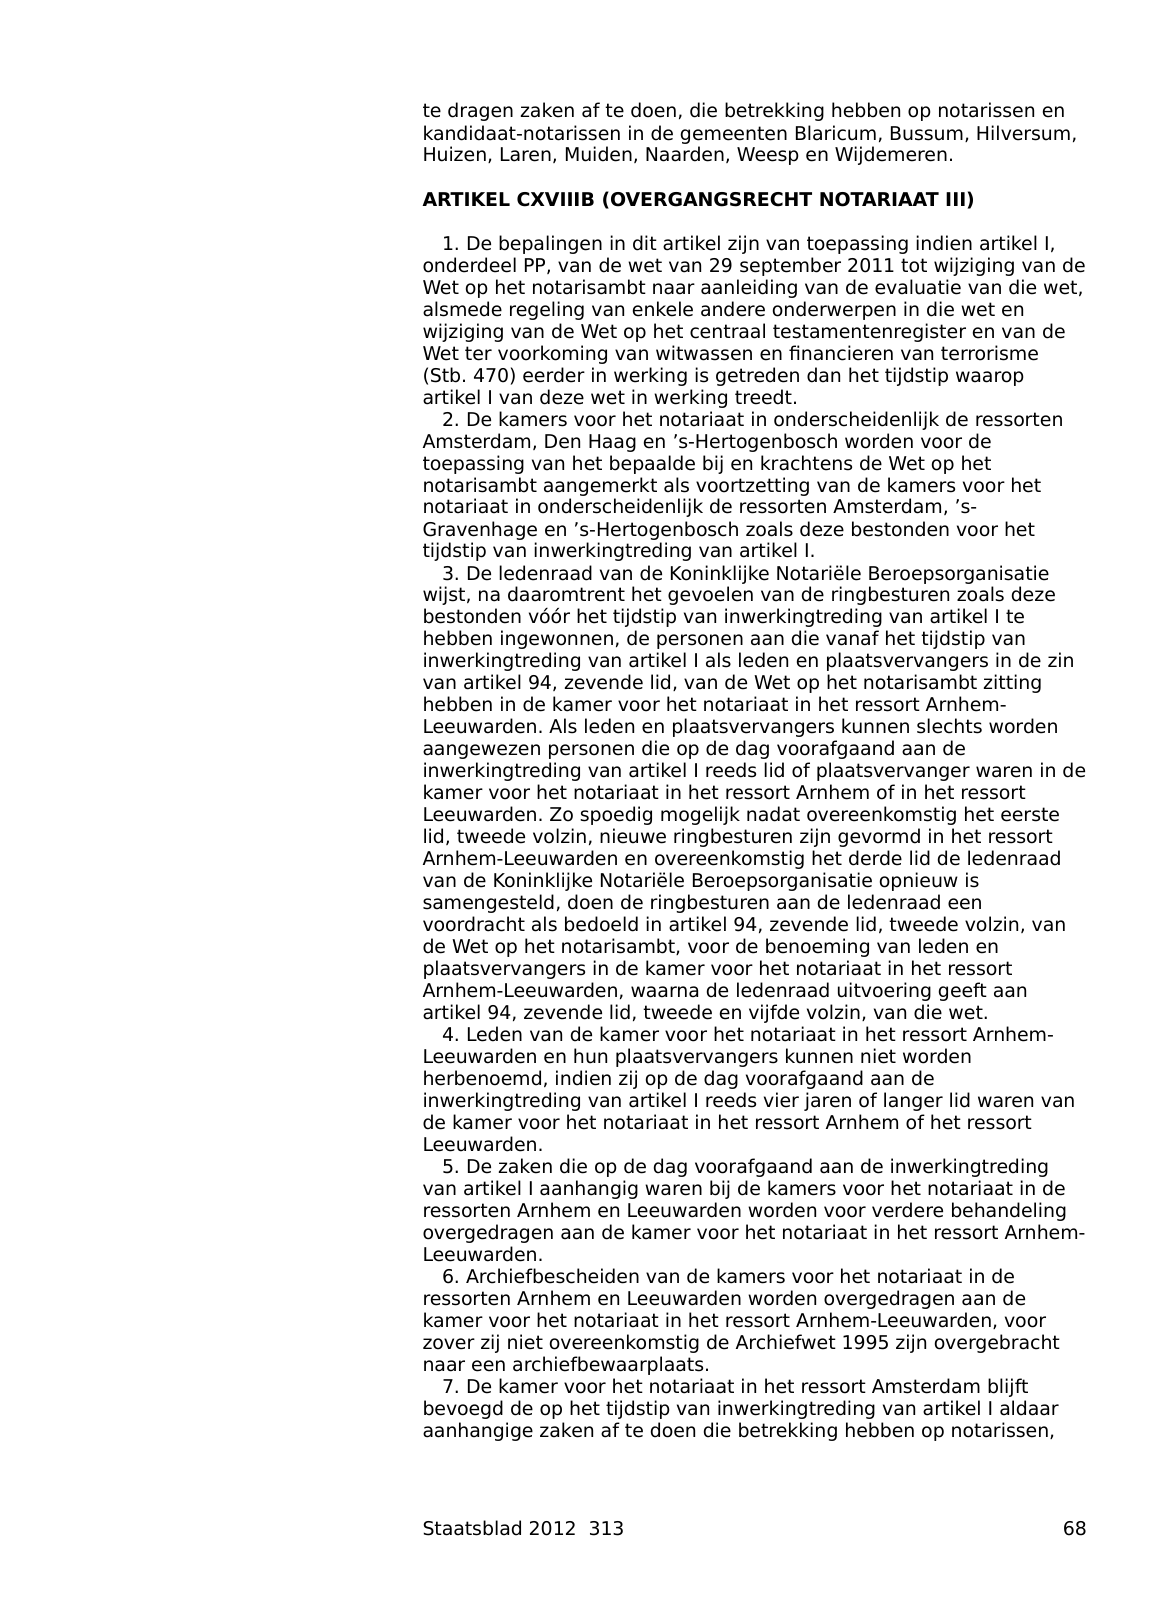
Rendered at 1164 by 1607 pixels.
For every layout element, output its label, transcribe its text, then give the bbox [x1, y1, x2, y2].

text 6. Archiefbescheiden van de kamers voor het notariaat in de ressorten Arnhem en Leeuwarden worden overgedragen aan de kamer voor het notariaat in het ressort Arnhem-Leeuwarden, voor zover zij niet overeenkomstig de Archiefwet 1995 zijn overgebracht naar een archiefbewaarplaats. [422, 1266, 1087, 1376]
text te dragen zaken af te doen, die betrekking hebben op notarissen en kandidaat-notarissen in de gemeenten Blaricum, Bussum, Hilversum, Huizen, Laren, Muiden, Naarden, Weesp en Wijdemeren. [422, 100, 1087, 166]
text 7. De kamer voor het notariaat in het ressort Amsterdam blijft bevoegd de op het tijdstip van inwerkingtreding van artikel I aldaar aanhangige zaken af te doen die betrekking hebben op notarissen, [422, 1376, 1087, 1442]
text 3. De ledenraad van de Koninklijke Notariële Beroepsorganisatie wijst, na daaromtrent het gevoelen van de ringbesturen zoals deze bestonden vóór het tijdstip van inwerkingtreding van artikel I te hebben ingewonnen, de personen aan die vanaf het tijdstip van inwerkingtreding van artikel I als leden en plaatsvervangers in de zin van artikel 94, zevende lid, van de Wet op het notarisambt zitting hebben in de kamer voor het notariaat in het ressort Arnhem-Leeuwarden. Als leden en plaatsvervangers kunnen slechts worden aangewezen personen die op de dag voorafgaand aan de inwerkingtreding van artikel I reeds lid of plaatsvervanger waren in de kamer voor het notariaat in het ressort Arnhem of in het ressort Leeuwarden. Zo spoedig mogelijk nadat overeenkomstig het eerste lid, tweede volzin, nieuwe ringbesturen zijn gevormd in het ressort Arnhem-Leeuwarden en overeenkomstig het derde lid de ledenraad van de Koninklijke Notariële Beroepsorganisatie opnieuw is samengesteld, doen de ringbesturen aan de ledenraad een voordracht als bedoeld in artikel 94, zevende lid, tweede volzin, van de Wet op het notarisambt, voor de benoeming van leden en plaatsvervangers in de kamer voor het notariaat in het ressort Arnhem-Leeuwarden, waarna de ledenraad uitvoering geeft aan artikel 94, zevende lid, tweede en vijfde volzin, van die wet. [422, 562, 1087, 1024]
text 4. Leden van de kamer voor het notariaat in het ressort Arnhem-Leeuwarden en hun plaatsvervangers kunnen niet worden herbenoemd, indien zij op de dag voorafgaand aan de inwerkingtreding van artikel I reeds vier jaren of langer lid waren van de kamer voor het notariaat in het ressort Arnhem of het ressort Leeuwarden. [422, 1024, 1087, 1156]
text 5. De zaken die op de dag voorafgaand aan de inwerkingtreding van artikel I aanhangig waren bij de kamers voor het notariaat in de ressorten Arnhem en Leeuwarden worden voor verdere behandeling overgedragen aan de kamer voor het notariaat in het ressort Arnhem-Leeuwarden. [422, 1156, 1087, 1266]
subtitle ARTIKEL CXVIIIB (OVERGANGSRECHT NOTARIAAT III) [422, 188, 1087, 211]
text 1. De bepalingen in dit artikel zijn van toepassing indien artikel I, onderdeel PP, van de wet van 29 september 2011 tot wijziging van de Wet op het notarisambt naar aanleiding van de evaluatie van die wet, alsmede regeling van enkele andere onderwerpen in die wet en wijziging van de Wet op het centraal testamentenregister en van de Wet ter voorkoming van witwassen en financieren van terrorisme (Stb. 470) eerder in werking is getreden dan het tijdstip waarop artikel I van deze wet in werking treedt. [422, 233, 1087, 408]
text 2. De kamers voor het notariaat in onderscheidenlijk de ressorten Amsterdam, Den Haag en ’s-Hertogenbosch worden voor de toepassing van het bepaalde bij en krachtens de Wet op het notarisambt aangemerkt als voortzetting van de kamers voor het notariaat in onderscheidenlijk de ressorten Amsterdam, ’s-Gravenhage en ’s-Hertogenbosch zoals deze bestonden voor het tijdstip van inwerkingtreding van artikel I. [422, 408, 1087, 562]
